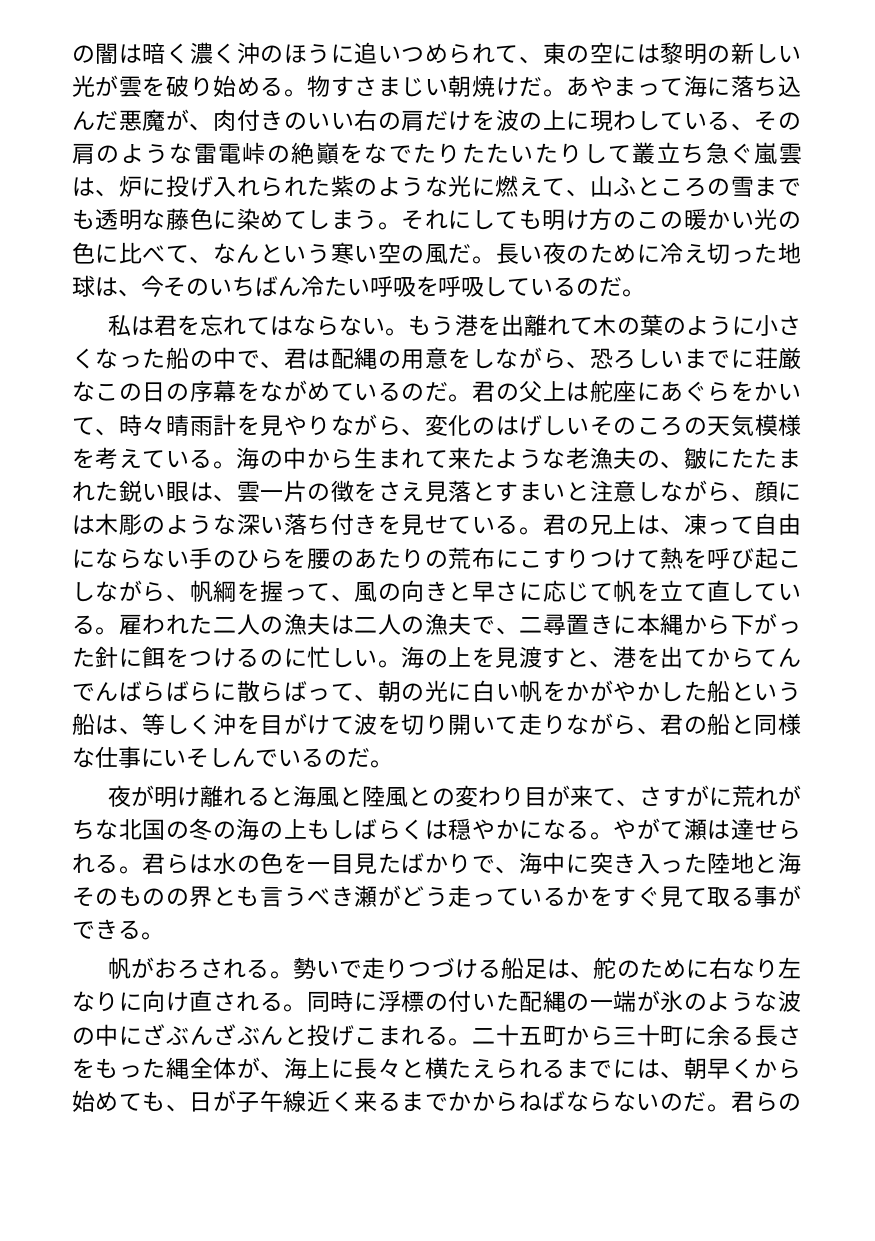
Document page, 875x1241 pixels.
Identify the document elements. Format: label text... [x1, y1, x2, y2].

text 帆がおろされる。勢いで走りつづける船足は、舵のために右なり左なりに向け直される。同時に浮標の付いた配縄の一端が氷のような波の中にざぶんざぶんと投げこまれる。二十五町から三十町に余る長さをもった縄全体が、海上に長々と横たえられるまでには、朝早くから始めても、日が子午線近く来るまでかからねばならないのだ。君らの [72, 951, 802, 1117]
text 私は君を忘れてはならない。もう港を出離れて木の葉のように小さくなった船の中で、君は配縄の用意をしながら、恐ろしいまでに荘厳なこの日の序幕をながめているのだ。君の父上は舵座にあぐらをかいて、時々晴雨計を見やりながら、変化のはげしいそのころの天気模様を考えている。海の中から生まれて来たような老漁夫の、皺にたたまれた鋭い眼は、雲一片の徴をさえ見落とすまいと注意しながら、顔には木彫のような深い落ち付きを見せている。君の兄上は、凍って自由にならない手のひらを腰のあたりの荒布にこすりつけて熱を呼び起こしながら、帆綱を握って、風の向きと早さに応じて帆を立て直している。雇われた二人の漁夫は二人の漁夫で、二尋置きに本縄から下がった針に餌をつけるのに忙しい。海の上を見渡すと、港を出てからてんでんばらばらに散らばって、朝の光に白い帆をかがやかした船という船は、等しく沖を目がけて波を切り開いて走りながら、君の船と同様な仕事にいそしんでいるのだ。 [72, 308, 802, 773]
text 夜が明け離れると海風と陸風との変わり目が来て、さすがに荒れがちな北国の冬の海の上もしばらくは穏やかになる。やがて瀬は達せられる。君らは水の色を一目見たばかりで、海中に突き入った陸地と海そのものの界とも言うべき瀬がどう走っているかをすぐ見て取る事ができる。 [72, 779, 802, 945]
text の闇は暗く濃く沖のほうに追いつめられて、東の空には黎明の新しい光が雲を破り始める。物すさまじい朝焼けだ。あやまって海に落ち込んだ悪魔が、肉付きのいい右の肩だけを波の上に現わしている、その肩のような雷電峠の絶巓をなでたりたたいたりして叢立ち急ぐ嵐雲は、炉に投げ入れられた紫のような光に燃えて、山ふところの雪までも透明な藤色に染めてしまう。それにしても明け方のこの暖かい光の色に比べて、なんという寒い空の風だ。長い夜のために冷え切った地球は、今そのいちばん冷たい呼吸を呼吸しているのだ。 [72, 36, 802, 302]
